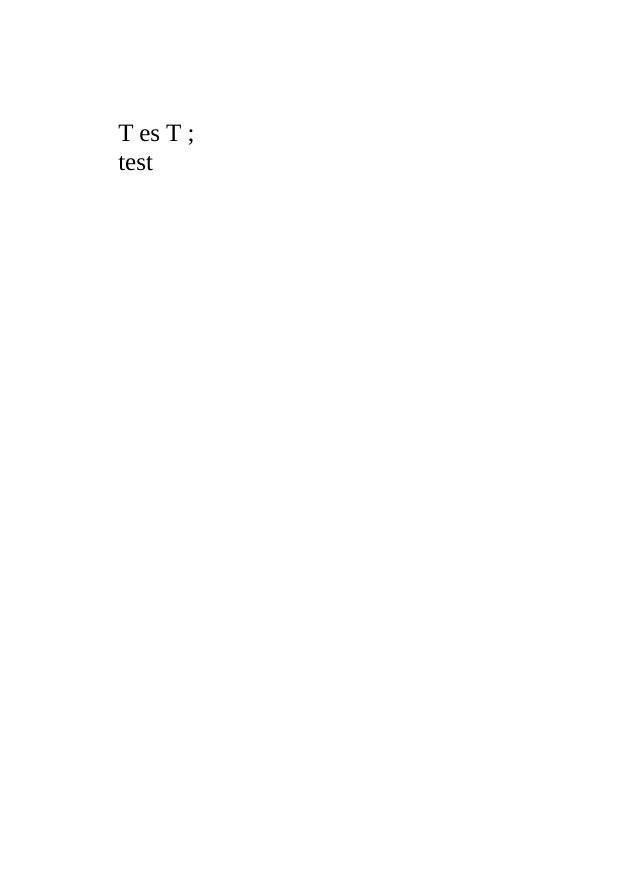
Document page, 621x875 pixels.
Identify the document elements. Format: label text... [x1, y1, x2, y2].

text T es T ; [118, 118, 502, 147]
text test [118, 147, 502, 176]
